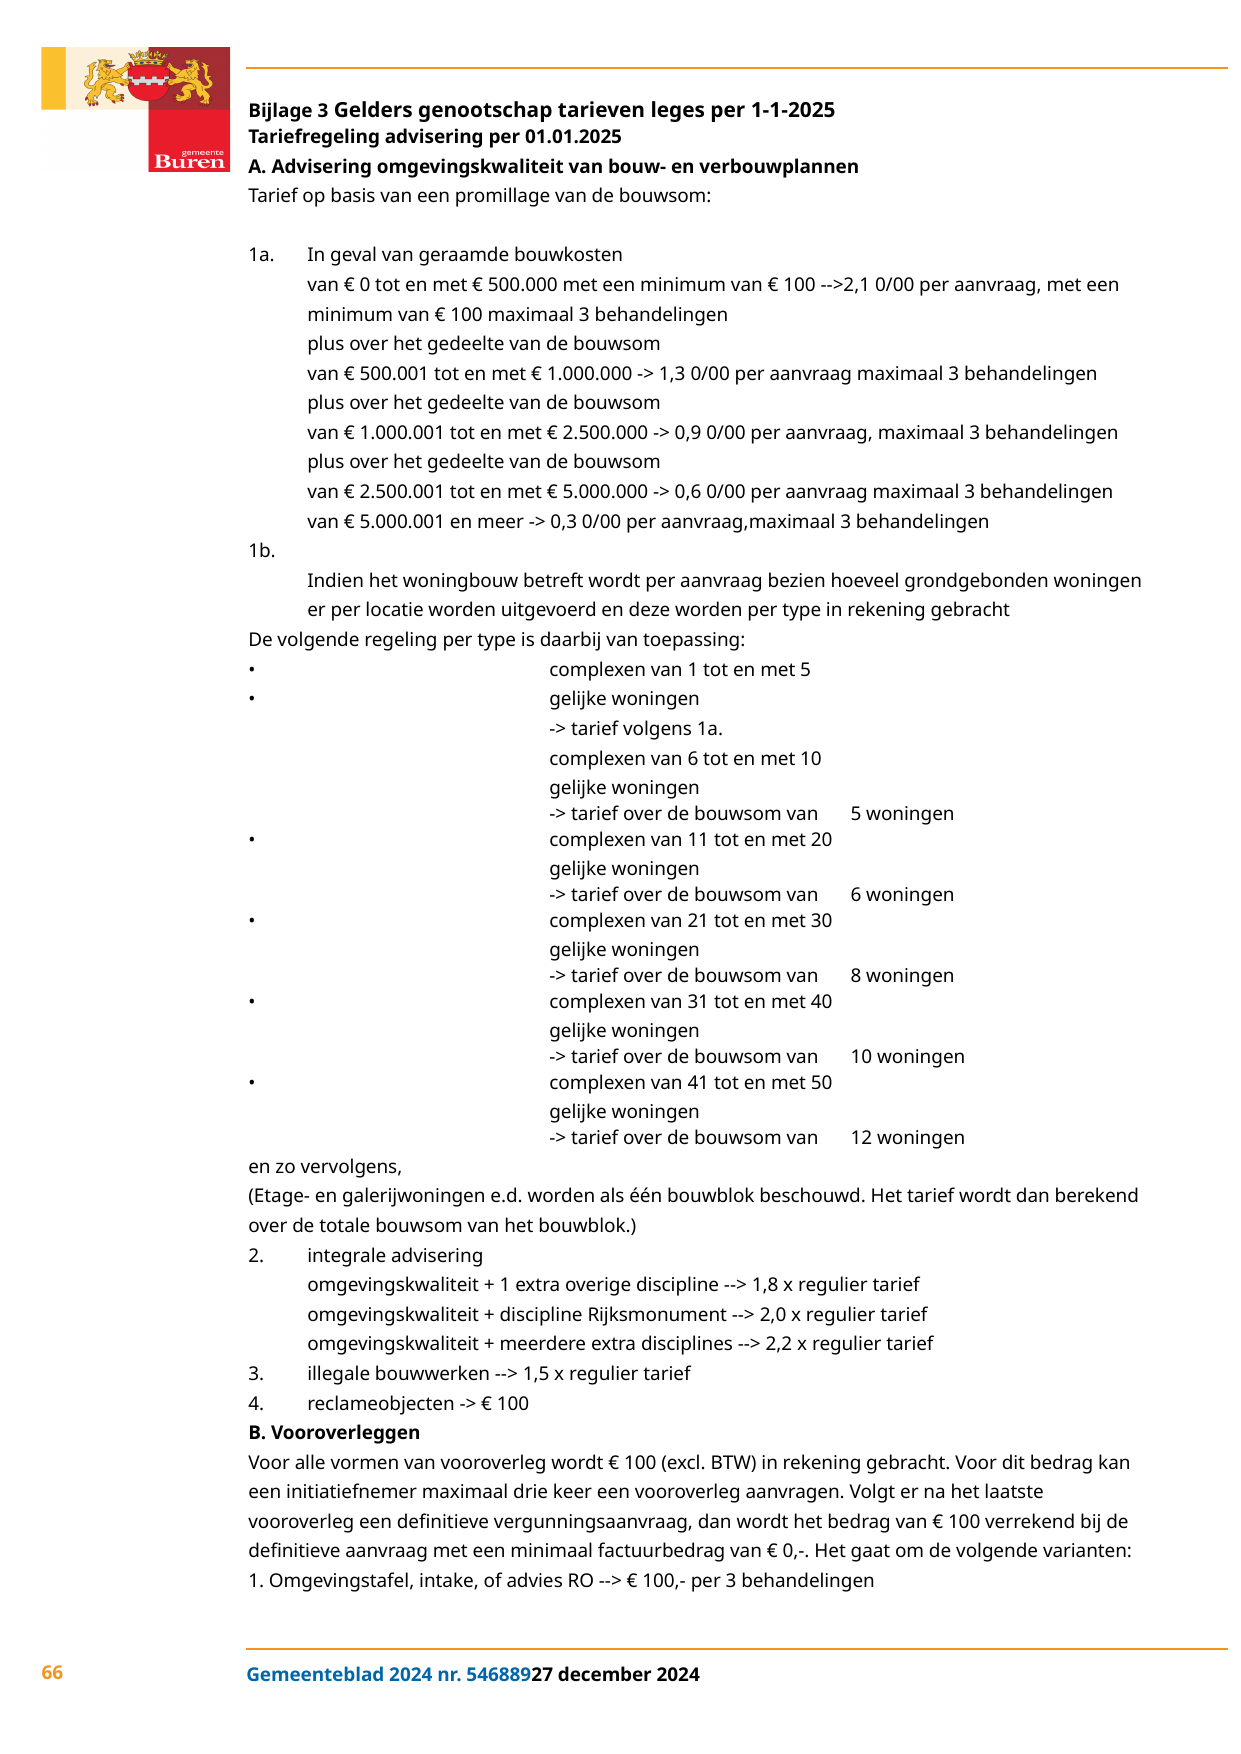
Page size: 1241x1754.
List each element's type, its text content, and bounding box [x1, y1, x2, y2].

table_header [850, 656, 1152, 800]
text Tariefregeling advisering per 01.01.2025 [248, 123, 1152, 149]
list integrale advisering [248, 1242, 1152, 1268]
list Indien het woningbouw betreft wordt per aanvraag bezien hoeveel grondgebonden woningen er per locatie worden uitgevoerd en deze worden per type in rekening gebracht [248, 567, 1152, 622]
table_cell complexen van 21 tot en met 30 gelijke woningen [549, 907, 850, 962]
table_cell -> tarief over de bouwsom van [549, 1124, 850, 1150]
table_cell -> tarief over de bouwsom van [549, 881, 850, 907]
table_cell [850, 826, 1152, 881]
text en zo vervolgens, [248, 1153, 1152, 1179]
text A. Advisering omgevingskwaliteit van bouw- en verbouwplannen [248, 153, 1152, 179]
table_header complexen van 1 tot en met 5 gelijke woningen -> tarief volgens 1a. complexen van 6 tot en met 10 gelijke woningen [549, 656, 850, 800]
table_cell • [248, 1069, 549, 1124]
list van € 500.001 tot en met € 1.000.000 -> 1,3 0/00 per aanvraag maximaal 3 behandelingen [248, 360, 1152, 386]
text De volgende regeling per type is daarbij van toepassing: [248, 626, 1152, 652]
table_cell [248, 1124, 549, 1150]
table_cell • [248, 988, 549, 1043]
table_cell complexen van 11 tot en met 20 gelijke woningen [549, 826, 850, 881]
table_cell [850, 907, 1152, 962]
list omgevingskwaliteit + meerdere extra disciplines --> 2,2 x regulier tarief [248, 1331, 1152, 1356]
text 1. Omgevingstafel, intake, of advies RO --> € 100,- per 3 behandelingen [248, 1567, 1152, 1593]
list van € 1.000.001 tot en met € 2.500.000 -> 0,9 0/00 per aanvraag, maximaal 3 behandelingen [248, 419, 1152, 445]
text Tarief op basis van een promillage van de bouwsom: [248, 182, 1152, 208]
list van € 0 tot en met € 500.000 met een minimum van € 100 -->2,1 0/00 per aanvraag, met een minimum van € 100 maximaal 3 behandelingen [248, 271, 1152, 327]
table_cell 5 woningen [850, 800, 1152, 826]
list omgevingskwaliteit + discipline Rijksmonument --> 2,0 x regulier tarief [248, 1301, 1152, 1327]
list van € 5.000.001 en meer -> 0,3 0/00 per aanvraag,maximaal 3 behandelingen [248, 508, 1152, 534]
list plus over het gedeelte van de bouwsom [248, 330, 1152, 356]
table_cell complexen van 41 tot en met 50 gelijke woningen [549, 1069, 850, 1124]
list plus over het gedeelte van de bouwsom [248, 389, 1152, 415]
text B. Vooroverleggen [248, 1419, 1152, 1445]
list illegale bouwwerken --> 1,5 x regulier tarief [248, 1360, 1152, 1386]
list omgevingskwaliteit + 1 extra overige discipline --> 1,8 x regulier tarief [248, 1271, 1152, 1297]
table_cell [248, 962, 549, 988]
text Bijlage 3 Gelders genootschap tarieven leges per 1-1-2025 [248, 95, 1152, 123]
table_cell [248, 1043, 549, 1069]
table_cell -> tarief over de bouwsom van [549, 962, 850, 988]
table_cell complexen van 31 tot en met 40 gelijke woningen [549, 988, 850, 1043]
table_cell 6 woningen [850, 881, 1152, 907]
table_cell -> tarief over de bouwsom van [549, 1043, 850, 1069]
text Voor alle vormen van vooroverleg wordt € 100 (excl. BTW) in rekening gebracht. Voor dit bedrag kan een initiatiefnemer maximaal drie keer een vooroverleg aanvragen. Volgt er na het laatste vooroverleg een definitieve vergunningsaanvraag, dan wordt het bedrag van € 100 verrekend bij de definitieve aanvraag met een minimaal factuurbedrag van € 0,-. Het gaat om de volgende varianten: [248, 1449, 1152, 1563]
list van € 2.500.001 tot en met € 5.000.000 -> 0,6 0/00 per aanvraag maximaal 3 behandelingen [248, 478, 1152, 504]
list reclameobjecten -> € 100 [248, 1390, 1152, 1416]
table_cell [850, 1069, 1152, 1124]
table_cell 10 woningen [850, 1043, 1152, 1069]
list In geval van geraamde bouwkosten [248, 242, 1152, 267]
table_cell [248, 881, 549, 907]
table_cell 8 woningen [850, 962, 1152, 988]
list plus over het gedeelte van de bouwsom [248, 449, 1152, 474]
table_cell • [248, 907, 549, 962]
table_header • • [248, 656, 549, 800]
table_cell • [248, 826, 549, 881]
text (Etage- en galerijwoningen e.d. worden als één bouwblok beschouwd. Het tarief wordt dan berekend over de totale bouwsom van het bouwblok.) [248, 1183, 1152, 1238]
picture [41, 47, 231, 172]
table_cell [850, 988, 1152, 1043]
table_cell 12 woningen [850, 1124, 1152, 1150]
table_cell -> tarief over de bouwsom van [549, 800, 850, 826]
table_cell [248, 800, 549, 826]
